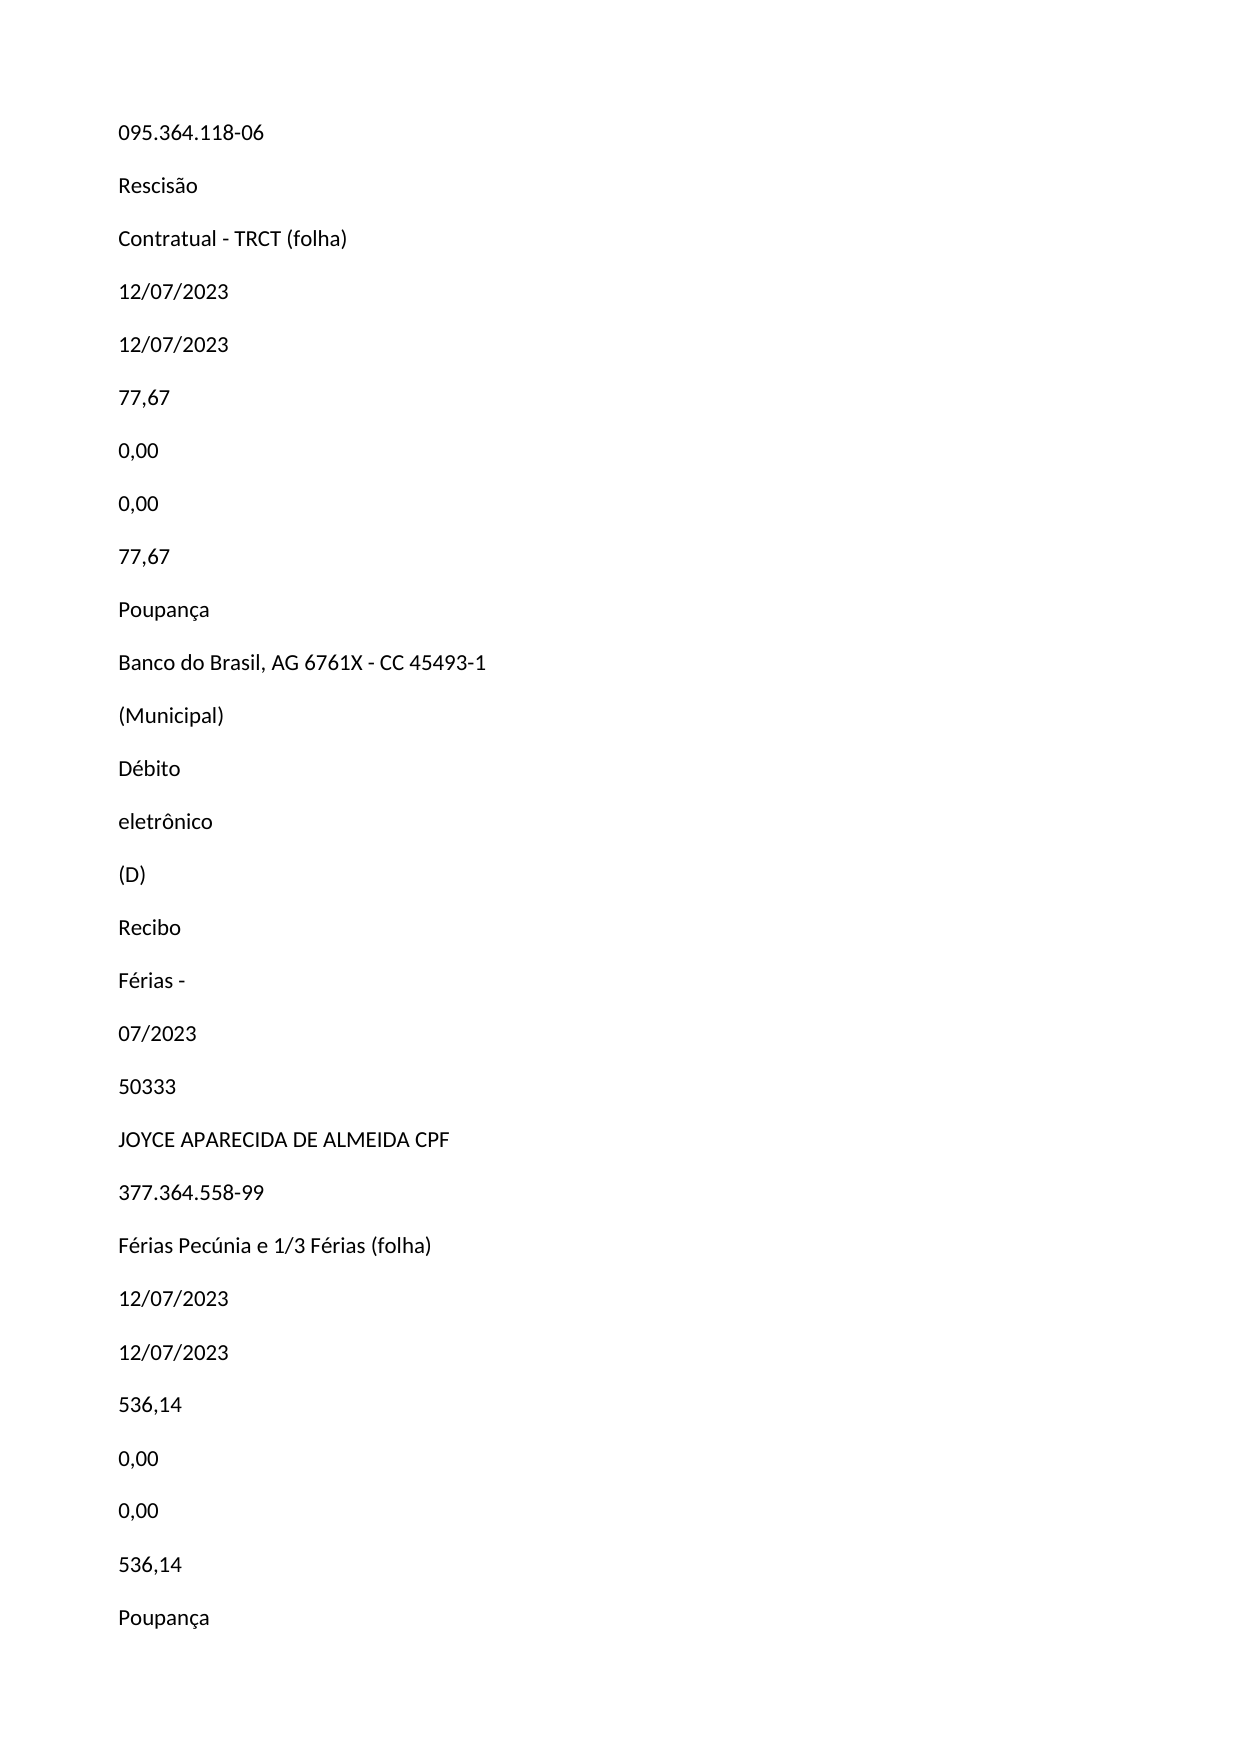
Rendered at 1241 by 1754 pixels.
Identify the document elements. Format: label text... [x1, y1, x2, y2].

text JOYCE APARECIDA DE ALMEIDA CPF [118, 1126, 1122, 1153]
text Férias - [118, 966, 1122, 994]
text 095.364.118-06 [118, 118, 1122, 146]
text Poupança [118, 595, 1122, 623]
text Banco do Brasil, AG 6761X - CC 45493-1 [118, 648, 1122, 676]
text 0,00 [118, 436, 1122, 464]
text 536,14 [118, 1391, 1122, 1419]
text 0,00 [118, 1444, 1122, 1472]
text Férias Pecúnia e 1/3 Férias (folha) [118, 1232, 1122, 1259]
text 77,67 [118, 542, 1122, 570]
text 536,14 [118, 1550, 1122, 1578]
text eletrônico [118, 807, 1122, 835]
text 0,00 [118, 1497, 1122, 1525]
text 12/07/2023 [118, 1338, 1122, 1366]
text 77,67 [118, 383, 1122, 411]
text (D) [118, 860, 1122, 888]
text 12/07/2023 [118, 277, 1122, 305]
text Débito [118, 754, 1122, 782]
text 0,00 [118, 489, 1122, 517]
text Rescisão [118, 171, 1122, 199]
text 12/07/2023 [118, 1284, 1122, 1313]
text 50333 [118, 1072, 1122, 1101]
text Poupança [118, 1603, 1122, 1631]
text 377.364.558-99 [118, 1178, 1122, 1207]
text Contratual - TRCT (folha) [118, 224, 1122, 252]
text 12/07/2023 [118, 330, 1122, 358]
text (Municipal) [118, 701, 1122, 729]
text 07/2023 [118, 1019, 1122, 1047]
text Recibo [118, 913, 1122, 941]
